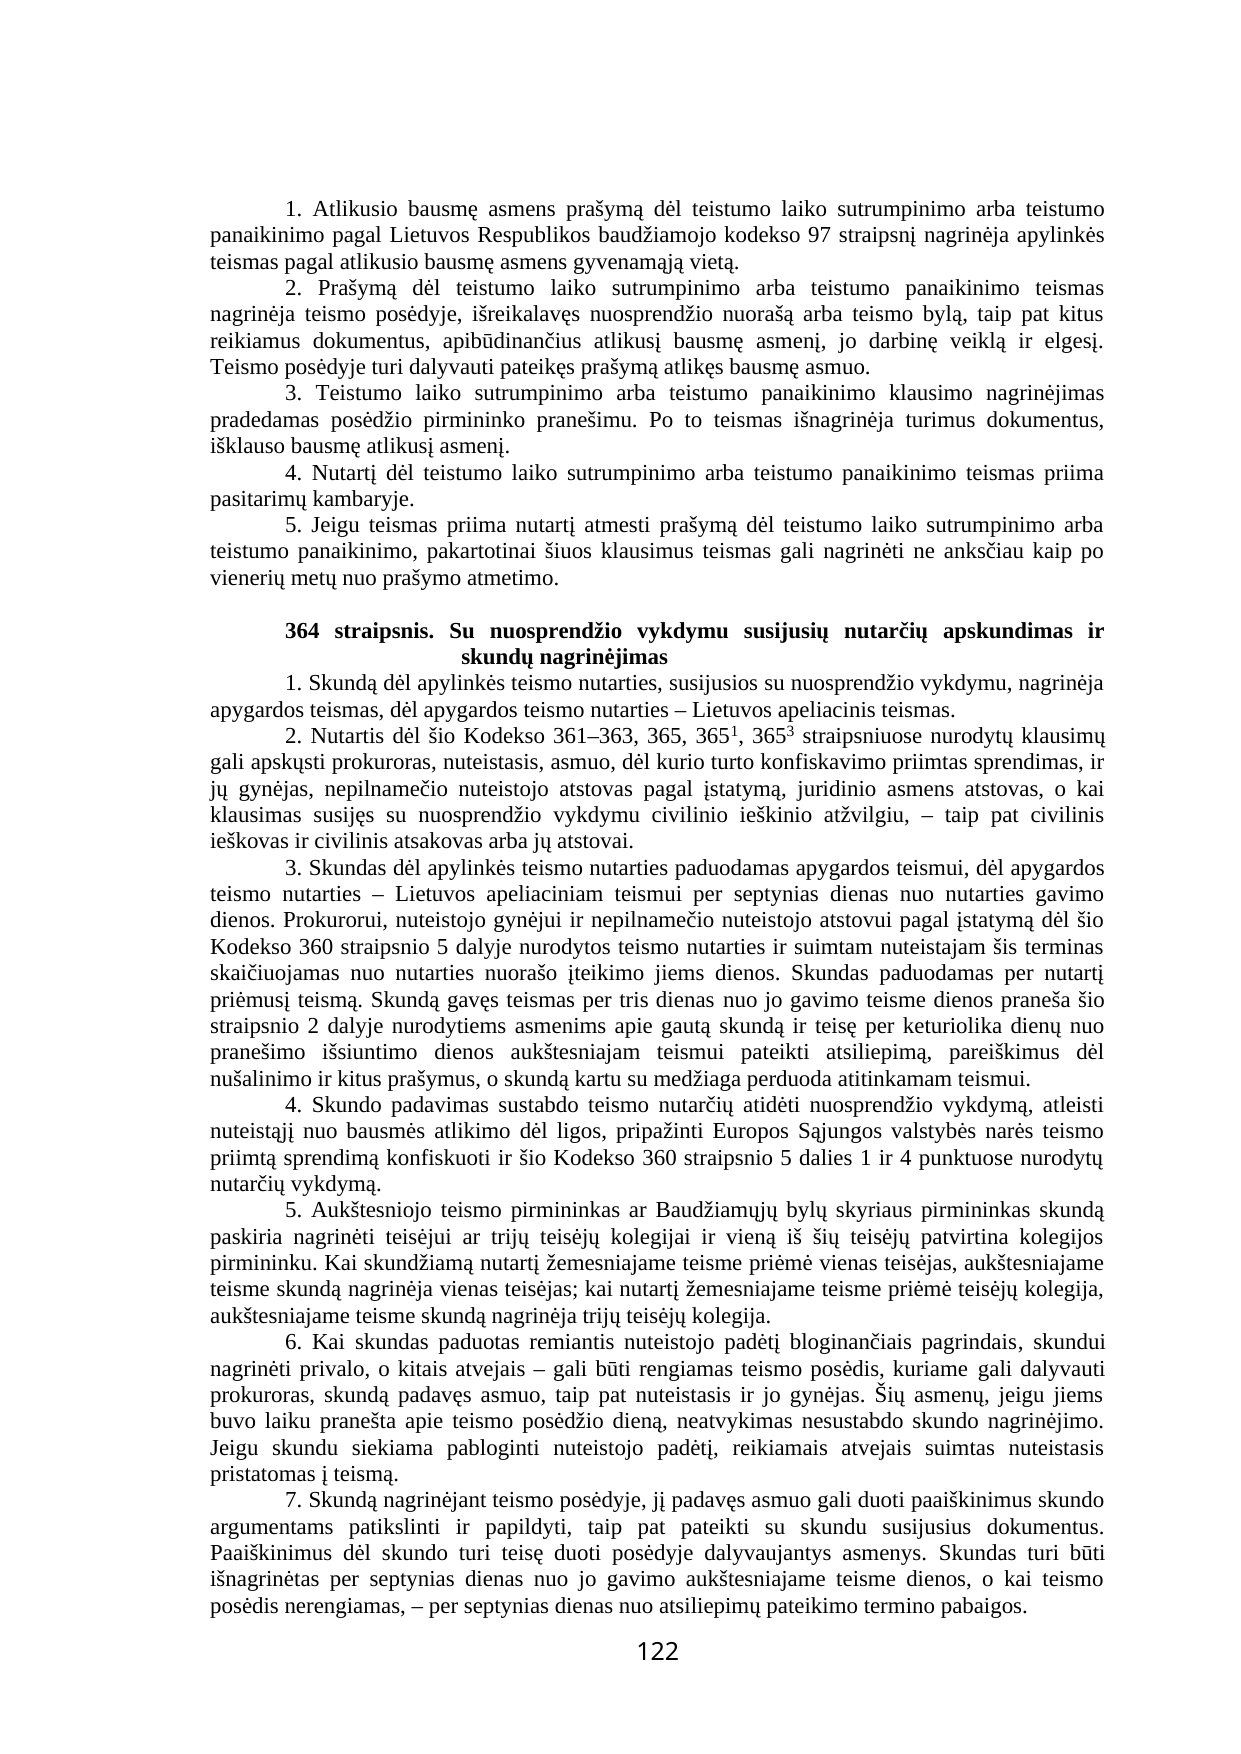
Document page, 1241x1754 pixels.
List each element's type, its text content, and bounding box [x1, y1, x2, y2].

text 3. Teistumo laiko sutrumpinimo arba teistumo panaikinimo klausimo nagrinėjimas pradedamas posėdžio pirmininko pranešimu. Po to teismas išnagrinėja turimus dokumentus, išklauso bausmę atlikusį asmenį. [210, 379, 1106, 458]
text 5. Aukštesniojo teismo pirmininkas ar Baudžiamųjų bylų skyriaus pirmininkas skundą paskiria nagrinėti teisėjui ar trijų teisėjų kolegijai ir vieną iš šių teisėjų patvirtina kolegijos pirmininku. Kai skundžiamą nutartį žemesniajame teisme priėmė vienas teisėjas, aukštesniajame teisme skundą nagrinėja vienas teisėjas; kai nutartį žemesniajame teisme priėmė teisėjų kolegija, aukštesniajame teisme skundą nagrinėja trijų teisėjų kolegija. [210, 1196, 1106, 1328]
text 2. Prašymą dėl teistumo laiko sutrumpinimo arba teistumo panaikinimo teismas nagrinėja teismo posėdyje, išreikalavęs nuosprendžio nuorašą arba teismo bylą, taip pat kitus reikiamus dokumentus, apibūdinančius atlikusį bausmę asmenį, jo darbinę veiklą ir elgesį. Teismo posėdyje turi dalyvauti pateikęs prašymą atlikęs bausmę asmuo. [210, 274, 1106, 379]
text 4. Nutartį dėl teistumo laiko sutrumpinimo arba teistumo panaikinimo teismas priima pasitarimų kambaryje. [210, 458, 1106, 511]
text 3. Skundas dėl apylinkės teismo nutarties paduodamas apygardos teismui, dėl apygardos teismo nutarties – Lietuvos apeliaciniam teismui per septynias dienas nuo nutarties gavimo dienos. Prokurorui, nuteistojo gynėjui ir nepilnamečio nuteistojo atstovui pagal įstatymą dėl šio Kodekso 360 straipsnio 5 dalyje nurodytos teismo nutarties ir suimtam nuteistajam šis terminas skaičiuojamas nuo nutarties nuorašo įteikimo jiems dienos. Skundas paduodamas per nutartį priėmusį teismą. Skundą gavęs teismas per tris dienas nuo jo gavimo teisme dienos praneša šio straipsnio 2 dalyje nurodytiems asmenims apie gautą skundą ir teisę per keturiolika dienų nuo pranešimo išsiuntimo dienos aukštesniajam teismui pateikti atsiliepimą, pareiškimus dėl nušalinimo ir kitus prašymus, o skundą kartu su medžiaga perduoda atitinkamam teismui. [210, 854, 1106, 1091]
text 4. Skundo padavimas sustabdo teismo nutarčių atidėti nuosprendžio vykdymą, atleisti nuteistąjį nuo bausmės atlikimo dėl ligos, pripažinti Europos Sąjungos valstybės narės teismo priimtą sprendimą konfiskuoti ir šio Kodekso 360 straipsnio 5 dalies 1 ir 4 punktuose nurodytų nutarčių vykdymą. [210, 1091, 1106, 1196]
text 364 straipsnis. Su nuosprendžio vykdymu susijusių nutarčių apskundimas ir skundų nagrinėjimas [285, 617, 1106, 669]
text 1. Skundą dėl apylinkės teismo nutarties, susijusios su nuosprendžio vykdymu, nagrinėja apygardos teismas, dėl apygardos teismo nutarties – Lietuvos apeliacinis teismas. [210, 669, 1106, 722]
text 2. Nutartis dėl šio Kodekso 361–363, 365, 3651, 3653 straipsniuose nurodytų klausimų gali apskųsti prokuroras, nuteistasis, asmuo, dėl kurio turto konfiskavimo priimtas sprendimas, ir jų gynėjas, nepilnamečio nuteistojo atstovas pagal įstatymą, juridinio asmens atstovas, o kai klausimas susijęs su nuosprendžio vykdymu civilinio ieškinio atžvilgiu, – taip pat civilinis ieškovas ir civilinis atsakovas arba jų atstovai. [210, 722, 1106, 854]
text 5. Jeigu teismas priima nutartį atmesti prašymą dėl teistumo laiko sutrumpinimo arba teistumo panaikinimo, pakartotinai šiuos klausimus teismas gali nagrinėti ne anksčiau kaip po vienerių metų nuo prašymo atmetimo. [210, 511, 1106, 590]
text 1. Atlikusio bausmę asmens prašymą dėl teistumo laiko sutrumpinimo arba teistumo panaikinimo pagal Lietuvos Respublikos baudžiamojo kodekso 97 straipsnį nagrinėja apylinkės teismas pagal atlikusio bausmę asmens gyvenamąją vietą. [210, 195, 1106, 274]
text 6. Kai skundas paduotas remiantis nuteistojo padėtį bloginančiais pagrindais, skundui nagrinėti privalo, o kitais atvejais – gali būti rengiamas teismo posėdis, kuriame gali dalyvauti prokuroras, skundą padavęs asmuo, taip pat nuteistasis ir jo gynėjas. Šių asmenų, jeigu jiems buvo laiku pranešta apie teismo posėdžio dieną, neatvykimas nesustabdo skundo nagrinėjimo. Jeigu skundu siekiama pabloginti nuteistojo padėtį, reikiamais atvejais suimtas nuteistasis pristatomas į teismą. [210, 1328, 1106, 1486]
text 7. Skundą nagrinėjant teismo posėdyje, jį padavęs asmuo gali duoti paaiškinimus skundo argumentams patikslinti ir papildyti, taip pat pateikti su skundu susijusius dokumentus. Paaiškinimus dėl skundo turi teisę duoti posėdyje dalyvaujantys asmenys. Skundas turi būti išnagrinėtas per septynias dienas nuo jo gavimo aukštesniajame teisme dienos, o kai teismo posėdis nerengiamas, – per septynias dienas nuo atsiliepimų pateikimo termino pabaigos. [210, 1486, 1106, 1618]
